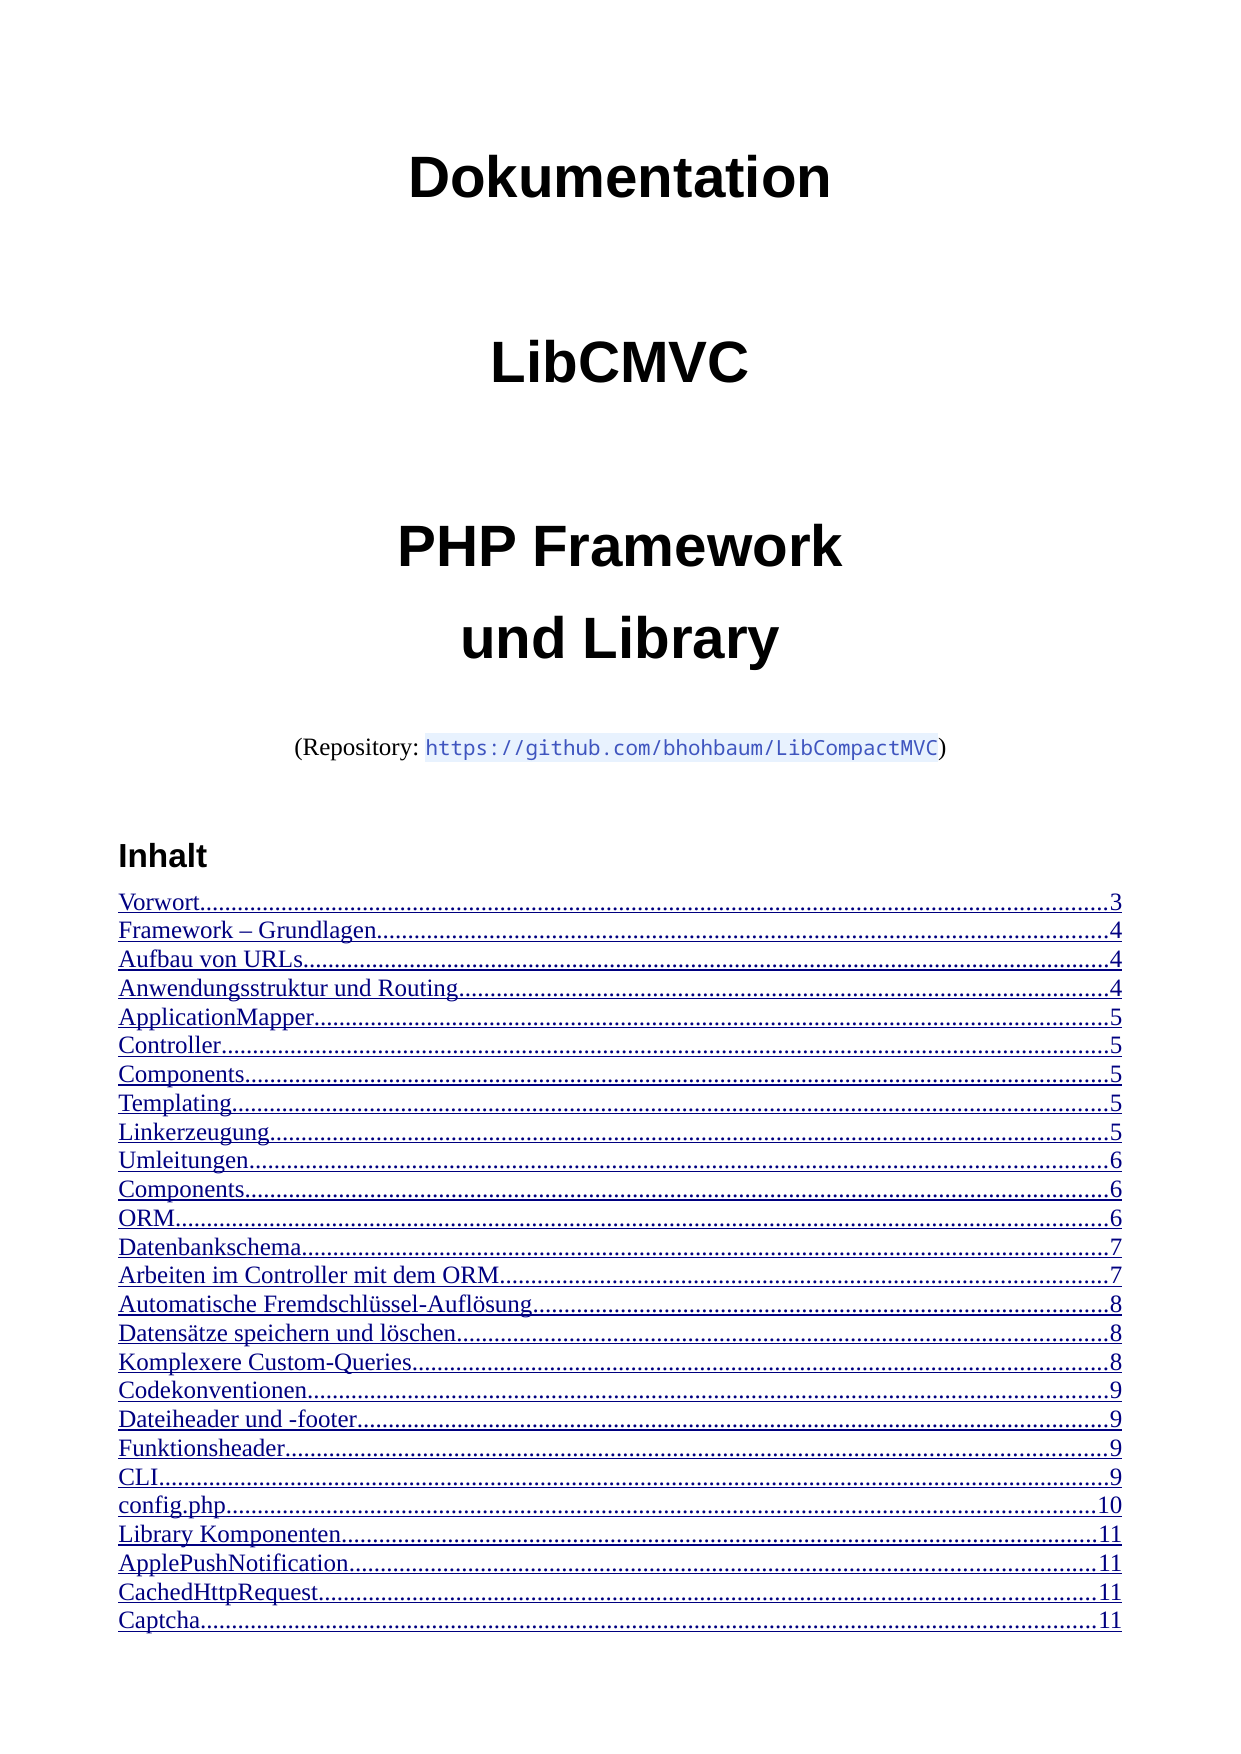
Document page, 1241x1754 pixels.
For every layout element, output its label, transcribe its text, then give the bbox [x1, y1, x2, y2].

text Automatische Fremdschlüssel-Auflösung 8 [118, 1289, 1122, 1314]
text Arbeiten im Controller mit dem ORM 7 [118, 1261, 1122, 1286]
subtitle Inhalt [118, 836, 1122, 874]
text Linkerzeugung 5 [118, 1117, 1122, 1142]
text Controller 5 [118, 1031, 1122, 1056]
text Umleitungen 6 [118, 1146, 1122, 1171]
text Datenbankschema 7 [118, 1232, 1122, 1257]
text Components 6 [118, 1174, 1122, 1199]
text ApplePushNotification 11 [118, 1548, 1122, 1573]
text CLI 9 [118, 1462, 1122, 1487]
title und Library [118, 603, 1122, 671]
text Komplexere Custom-Queries 8 [118, 1347, 1122, 1372]
text Funktionsheader 9 [118, 1433, 1122, 1458]
text Codekonventionen 9 [118, 1376, 1122, 1401]
title PHP Framework [118, 511, 1122, 578]
title Dokumentation [118, 143, 1122, 210]
text Library Komponenten 11 [118, 1519, 1122, 1544]
text Components 5 [118, 1059, 1122, 1084]
text Datensätze speichern und löschen 8 [118, 1318, 1122, 1343]
text Vorwort 3 [118, 887, 1122, 912]
text Captcha 11 [118, 1606, 1122, 1631]
text Aufbau von URLs 4 [118, 944, 1122, 969]
title LibCMVC [118, 327, 1122, 394]
text config.php 10 [118, 1491, 1122, 1516]
text ApplicationMapper 5 [118, 1002, 1122, 1027]
text Templating 5 [118, 1088, 1122, 1113]
text ORM 6 [118, 1203, 1122, 1228]
text CachedHttpRequest 11 [118, 1577, 1122, 1602]
text Dateiheader und -footer 9 [118, 1404, 1122, 1429]
text Anwendungsstruktur und Routing 4 [118, 973, 1122, 998]
text (Repository: https://github.com/bhohbaum/LibCompactMVC) [118, 732, 1122, 762]
text Framework – Grundlagen 4 [118, 916, 1122, 941]
